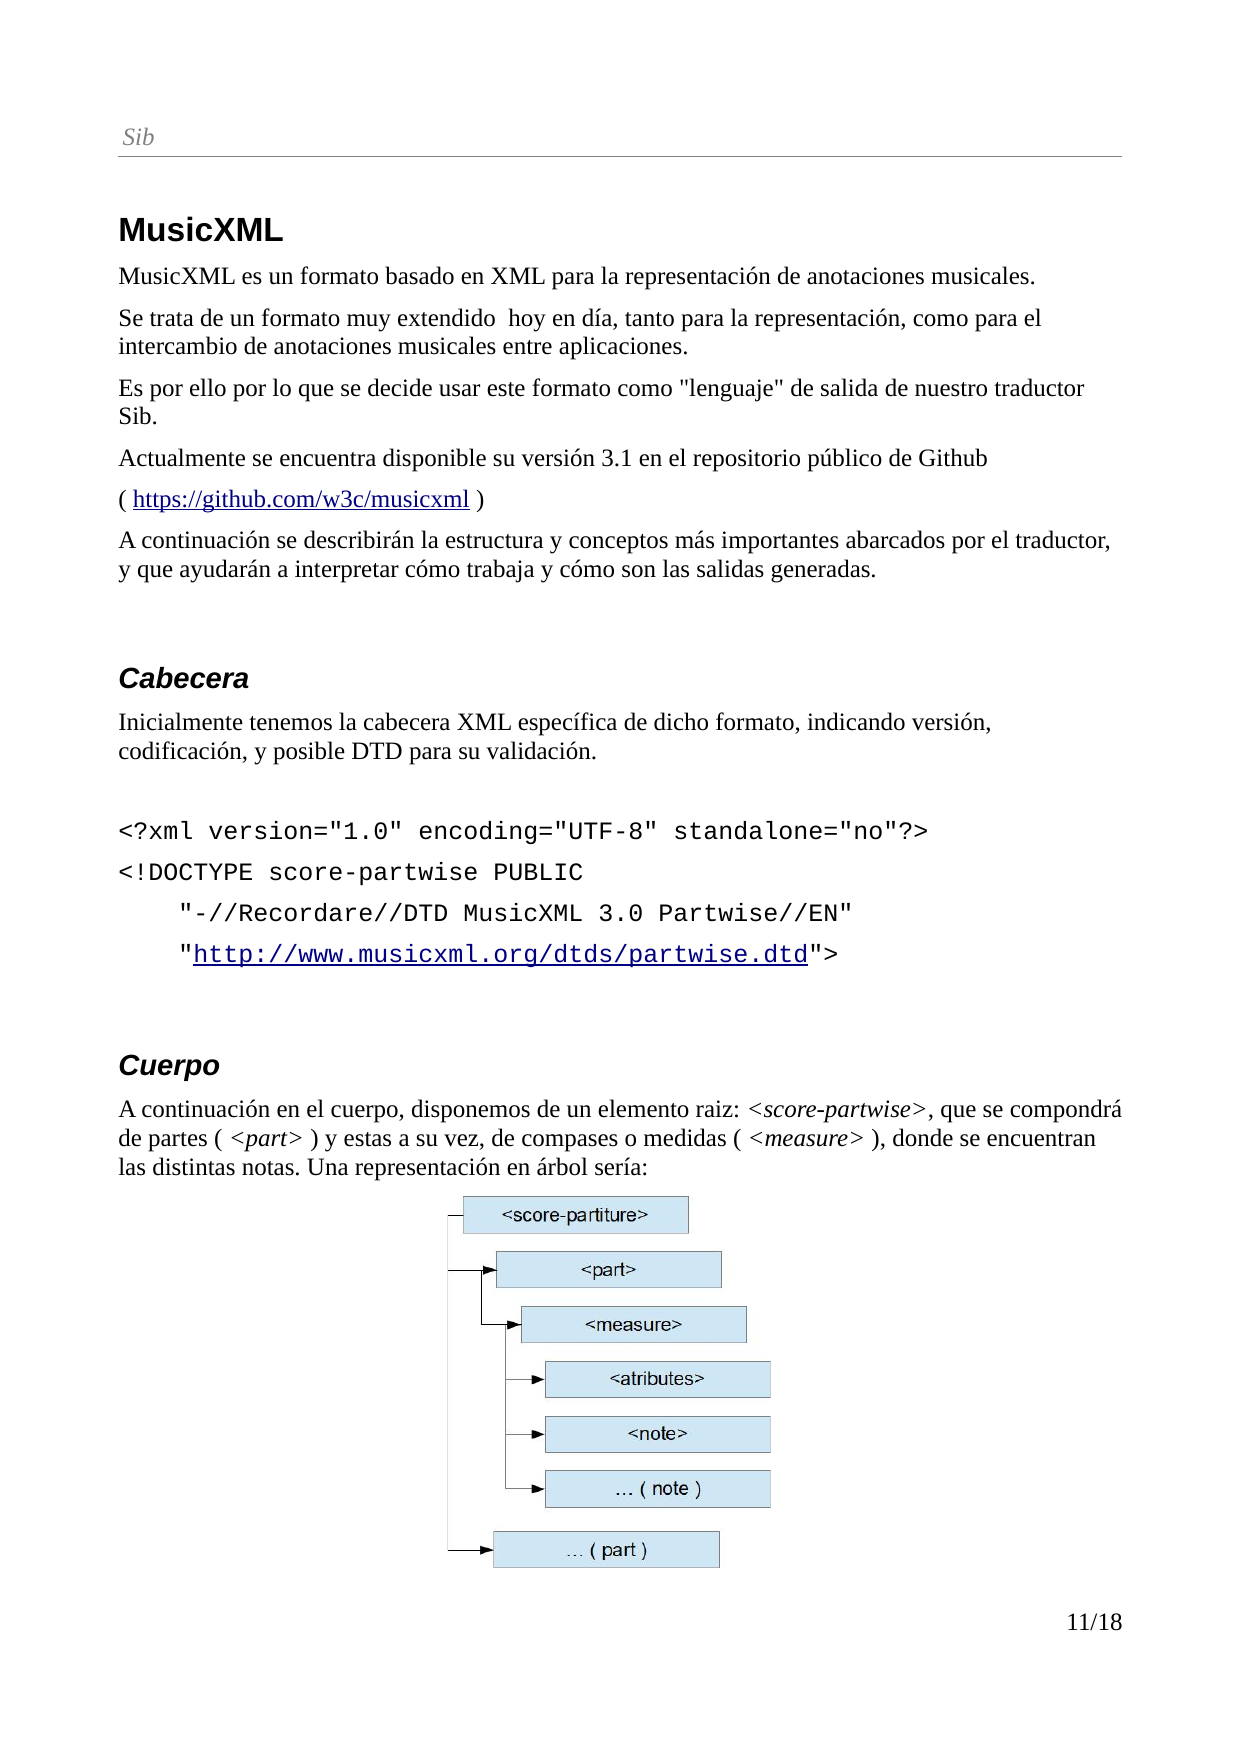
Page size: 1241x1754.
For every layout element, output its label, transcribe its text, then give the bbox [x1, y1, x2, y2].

text A continuación se describirán la estructura y conceptos más importantes abarcados por el traductor, y que ayudarán a interpretar cómo trabaja y cómo son las salidas generadas. [118, 525, 1122, 583]
text Se trata de un formato muy extendido hoy en día, tanto para la representación, como para el intercambio de anotaciones musicales entre aplicaciones. [118, 303, 1122, 360]
text "-//Recordare//DTD MusicXML 3.0 Partwise//EN" [118, 900, 1122, 929]
text <?xml version="1.0" encoding="UTF-8" standalone="no"?> [118, 819, 1122, 847]
text <!DOCTYPE score-partwise PUBLIC [118, 859, 1122, 888]
text MusicXML es un formato basado en XML para la representación de anotaciones musicales. [118, 261, 1122, 290]
subtitle Cabecera [118, 661, 1122, 695]
text "http://www.musicxml.org/dtds/partwise.dtd"> [118, 941, 1122, 969]
text ( https://github.com/w3c/musicxml ) [118, 484, 1122, 513]
text Actualmente se encuentra disponible su versión 3.1 en el repositorio público de Github [118, 443, 1122, 471]
subtitle MusicXML [118, 210, 1122, 249]
text Es por ello por lo que se decide usar este formato como "lenguaje" de salida de nuestro traductor Sib. [118, 373, 1122, 430]
subtitle Cuerpo [118, 1048, 1122, 1082]
text Inicialmente tenemos la cabecera XML específica de dicho formato, indicando versión, codificación, y posible DTD para su validación. [118, 707, 1122, 765]
text A continuación en el cuerpo, disponemos de un elemento raiz: <score-partwise>, que se compondrá de partes ( <part> ) y estas a su vez, de compases o medidas ( <measure> ), donde se encuentran las distintas notas. Una representación en árbol sería: [118, 1094, 1122, 1181]
picture [447, 1196, 771, 1568]
